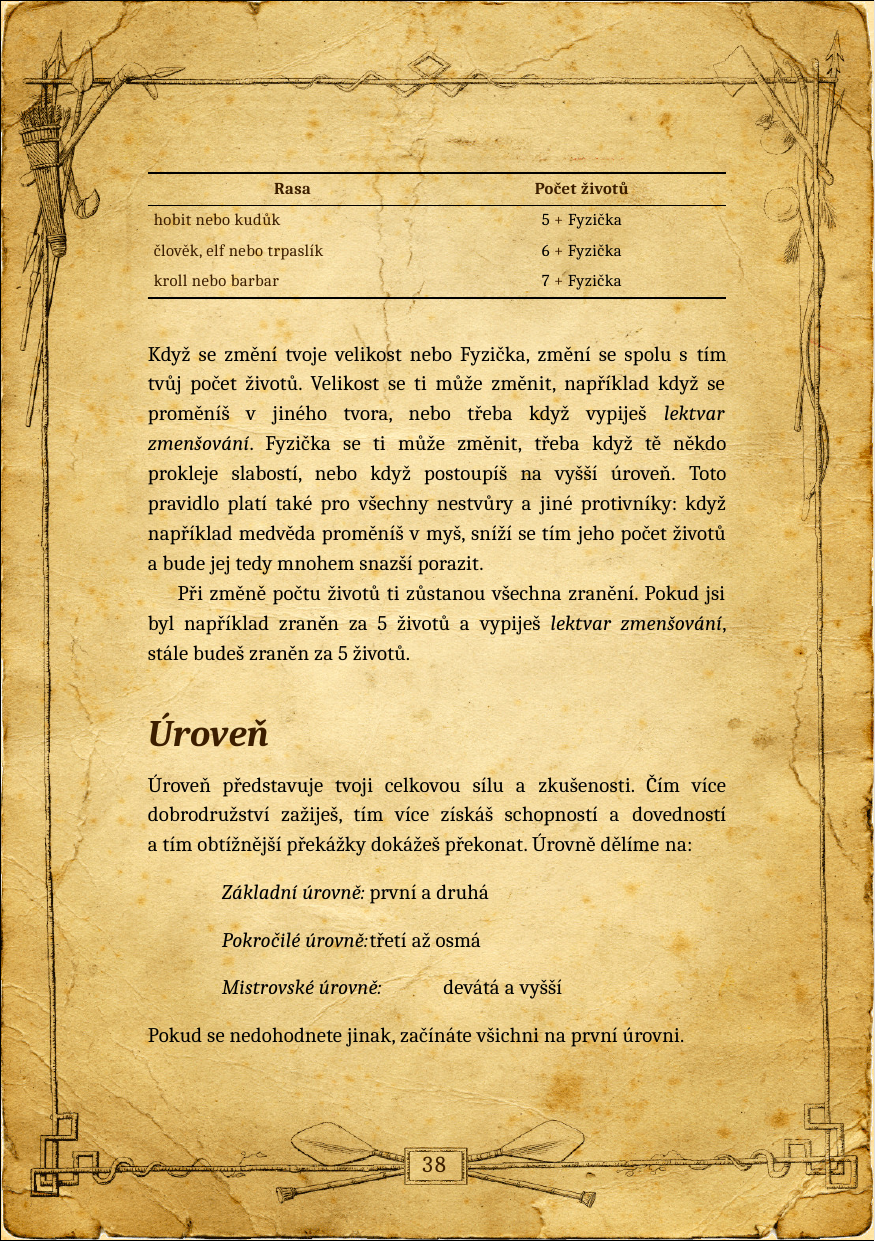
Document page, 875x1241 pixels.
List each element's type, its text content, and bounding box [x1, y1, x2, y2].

table_header Počet životů [437, 174, 726, 205]
text Když se změní tvoje velikost nebo Fyzička, změní se spolu s⁠ tím tvůj počet životů. Velikost se ti může změnit, například když se proměníš v⁠ jiného tvora, nebo třeba když vypiješ lektvar zmenšování. Fyzička se ti může změnit, třeba když tě někdo prokleje slabostí, nebo když postoupíš na vyšší úroveň. Toto pravidlo platí také pro všechny nestvůry a⁠ jiné protivníky: když například medvěda proměníš v⁠ myš, sníží se tím jeho počet životů a⁠ bude jej tedy mnohem snazší porazit. Při změně počtu životů ti zůstanou všechna zranění. Pokud jsi byl například zraněn za 5 životů a⁠ vypiješ lektvar zmenšování, stále budeš zraněn za 5 životů. [148, 342, 726, 665]
text Mistrovské úrovně: devátá a⁠ vyšší [222, 976, 726, 1000]
text Základní úrovně: první a⁠ druhá [222, 881, 726, 904]
text Pokud se nedohodnete jinak, začínáte všichni na první úrovni. [148, 1023, 726, 1047]
table_header Rasa [148, 174, 437, 205]
table_cell 5 + Fyzička [437, 206, 726, 235]
text Úroveň představuje tvoji celkovou sílu a⁠ zkušenosti. Čím více dobrodružství zažiješ, tím více získáš schopností a⁠ dovedností a⁠ tím obtížnější překážky dokážeš překonat. Úrovně dělíme na: [148, 773, 726, 857]
table_cell kroll nebo barbar [148, 266, 437, 297]
text Pokročilé úrovně: třetí až osmá [222, 928, 726, 952]
table_cell hobit nebo kudůk [148, 206, 437, 235]
table_cell 6 + Fyzička [437, 235, 726, 266]
picture [1, 1, 874, 1240]
table_cell člověk, elf nebo trpaslík [148, 235, 437, 266]
subtitle Úroveň [148, 712, 726, 756]
table_cell 7 + Fyzička [437, 266, 726, 297]
